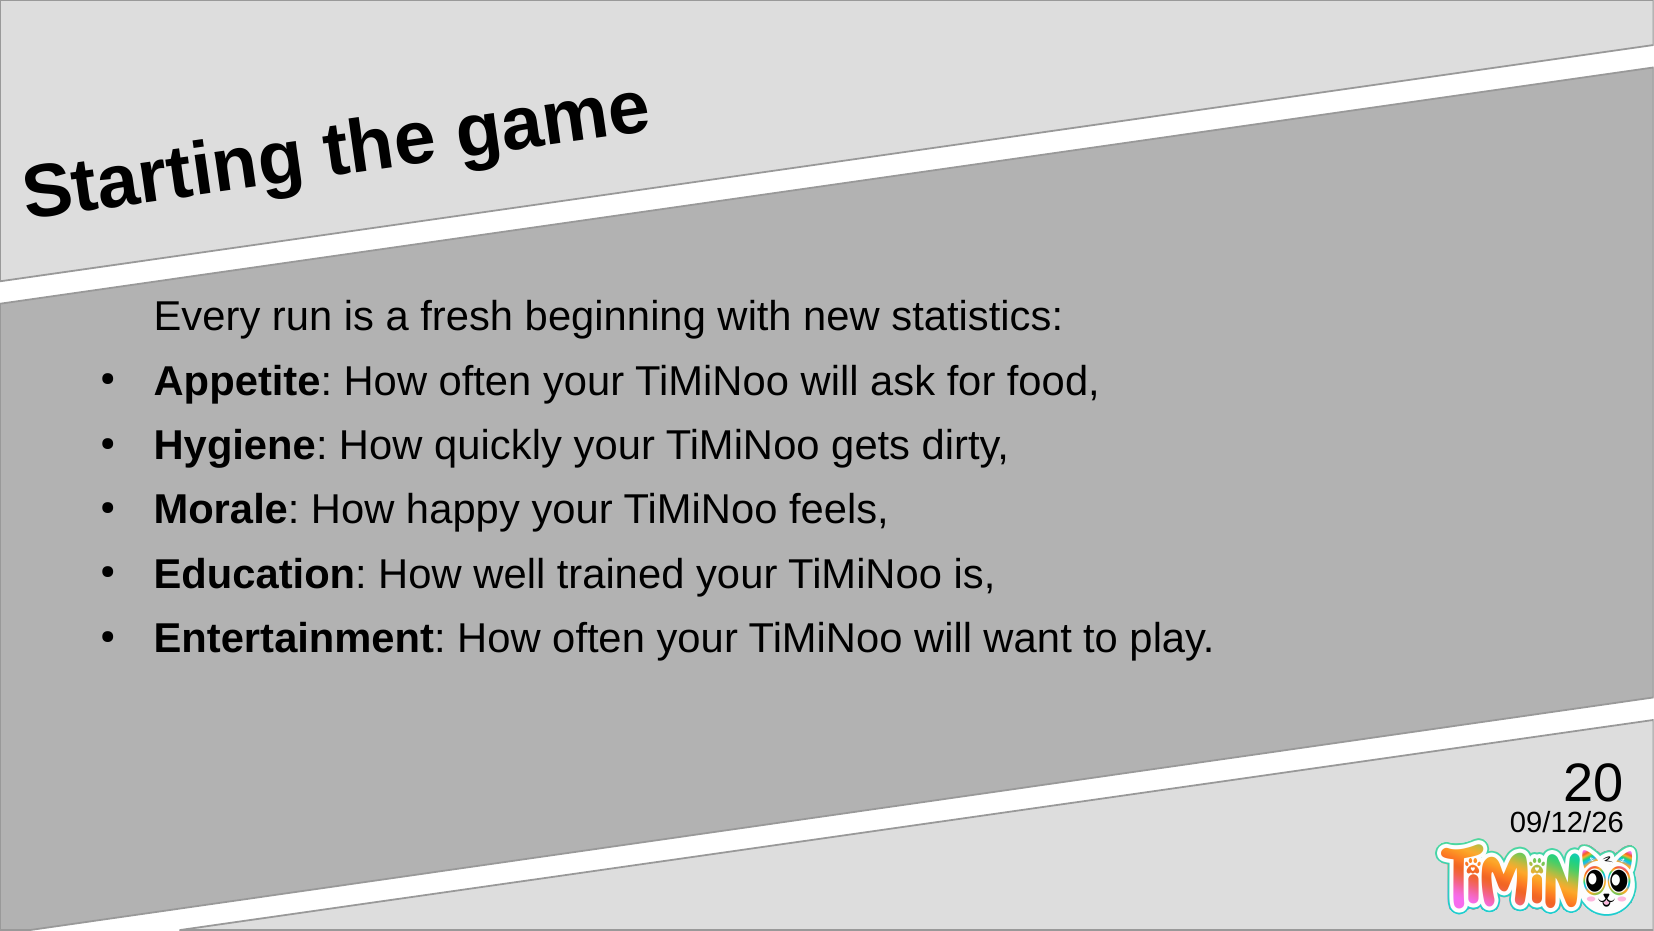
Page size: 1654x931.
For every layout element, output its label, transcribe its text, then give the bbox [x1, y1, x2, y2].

list Every run is a fresh beginning with new statistics: Appetite: How often your TiMiNoo will ask for food, Hygiene: How quickly your TiMiNoo gets dirty, Morale: How happy your TiMiNoo feels, Education: How well trained your TiMiNoo is, Entertainment: How often your TiMiNoo will want to play. [82, 292, 1538, 833]
title Starting the game [11, 0, 1496, 272]
picture [1435, 838, 1638, 916]
